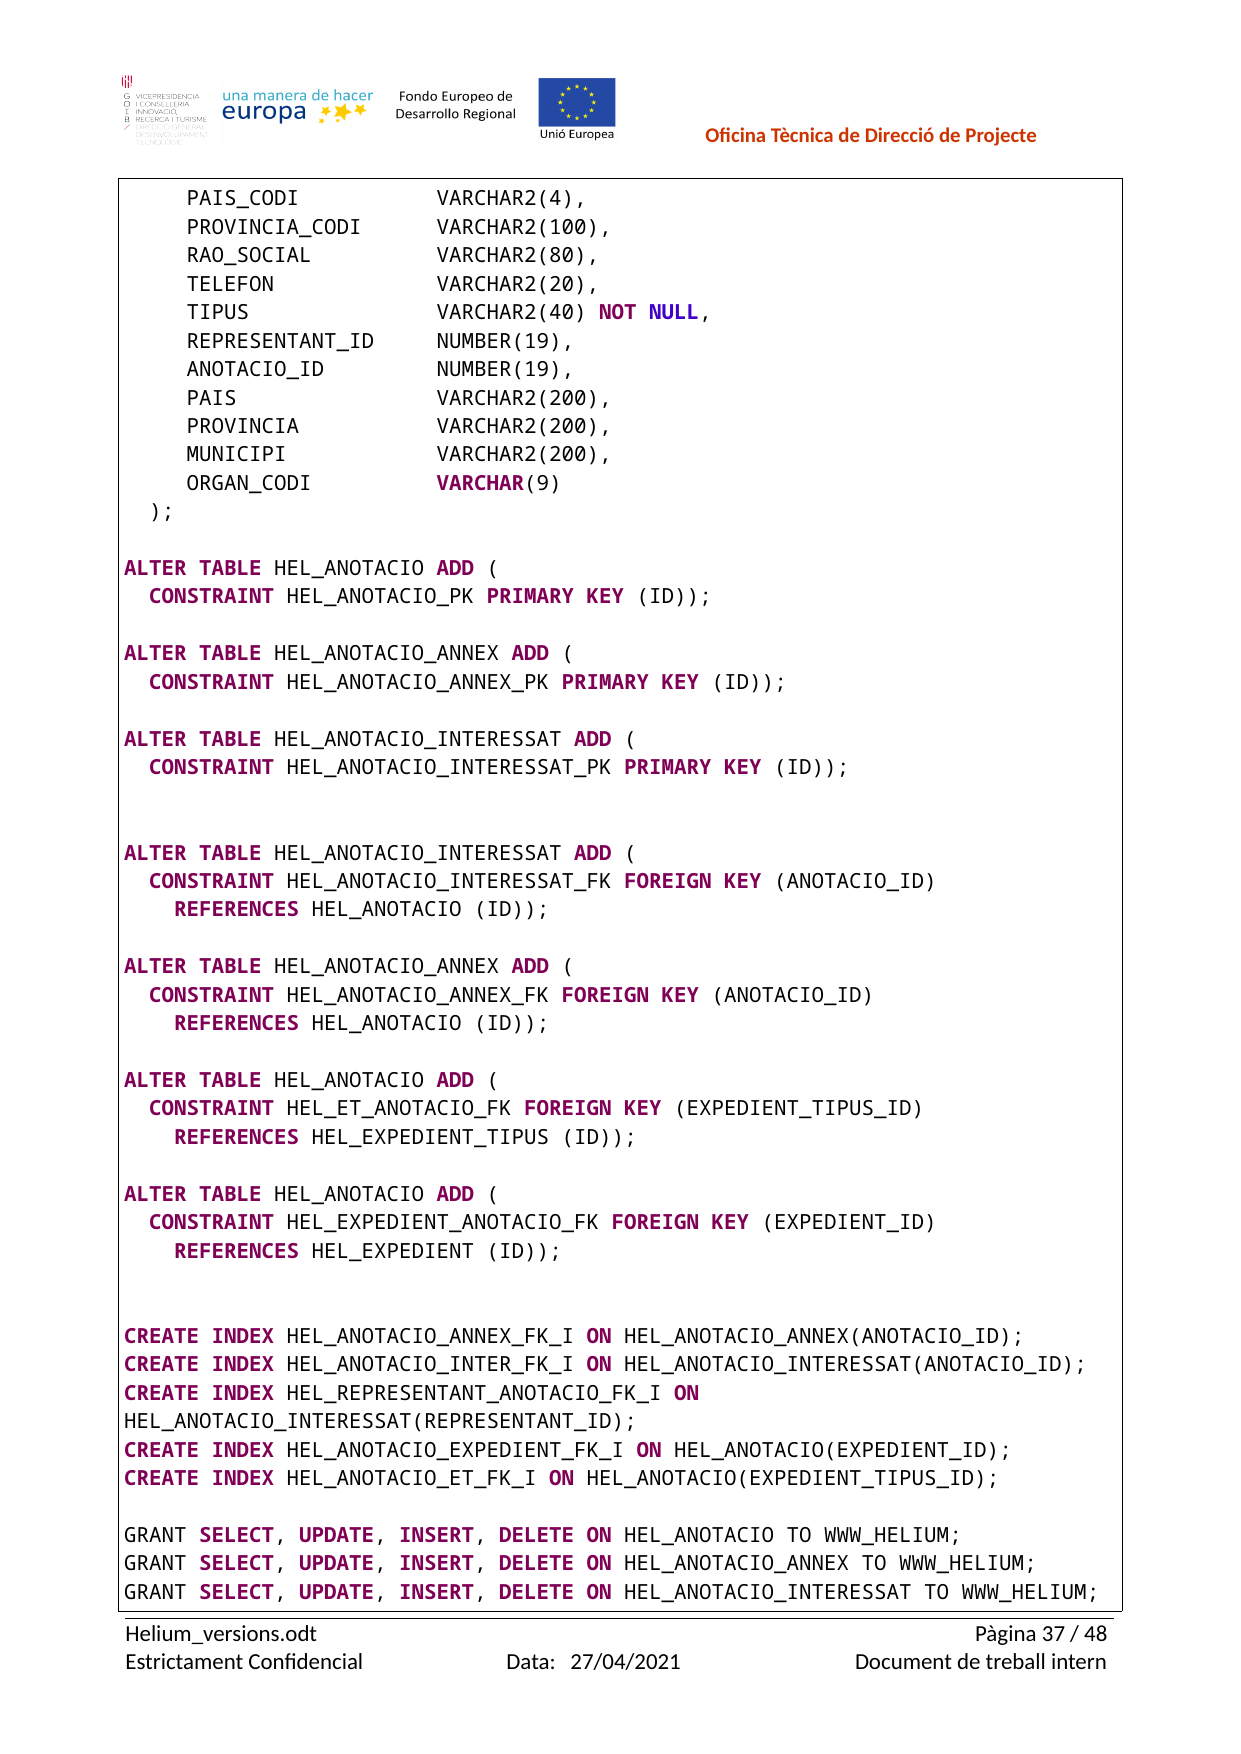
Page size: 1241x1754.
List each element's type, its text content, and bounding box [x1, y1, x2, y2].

picture [219, 73, 621, 147]
table_header PAIS_CODI VARCHAR2(4), PROVINCIA_CODI VARCHAR2(100), RAO_SOCIAL VARCHAR2(80), TELEFON VARCHAR2(20), TIPUS VARCHAR2(40) NOT NULL, REPRESENTANT_ID NUMBER(19), ANOTACIO_ID NUMBER(19), PAIS VARCHAR2(200), PROVINCIA VARCHAR2(200), MUNICIPI VARCHAR2(200), ORGAN_CODI VARCHAR(9) ); ALTER TABLE HEL_ANOTACIO ADD ( CONSTRAINT HEL_ANOTACIO_PK PRIMARY KEY (ID)); ALTER TABLE HEL_ANOTACIO_ANNEX ADD ( CONSTRAINT HEL_ANOTACIO_ANNEX_PK PRIMARY KEY (ID)); ALTER TABLE HEL_ANOTACIO_INTERESSAT ADD ( CONSTRAINT HEL_ANOTACIO_INTERESSAT_PK PRIMARY KEY (ID)); ALTER TABLE HEL_ANOTACIO_INTERESSAT ADD ( CONSTRAINT HEL_ANOTACIO_INTERESSAT_FK FOREIGN KEY (ANOTACIO_ID) REFERENCES HEL_ANOTACIO (ID)); ALTER TABLE HEL_ANOTACIO_ANNEX ADD ( CONSTRAINT HEL_ANOTACIO_ANNEX_FK FOREIGN KEY (ANOTACIO_ID) REFERENCES HEL_ANOTACIO (ID)); ALTER TABLE HEL_ANOTACIO ADD ( CONSTRAINT HEL_ET_ANOTACIO_FK FOREIGN KEY (EXPEDIENT_TIPUS_ID) REFERENCES HEL_EXPEDIENT_TIPUS (ID)); ALTER TABLE HEL_ANOTACIO ADD ( CONSTRAINT HEL_EXPEDIENT_ANOTACIO_FK FOREIGN KEY (EXPEDIENT_ID) REFERENCES HEL_EXPEDIENT (ID)); CREATE INDEX HEL_ANOTACIO_ANNEX_FK_I ON HEL_ANOTACIO_ANNEX(ANOTACIO_ID); CREATE INDEX HEL_ANOTACIO_INTER_FK_I ON HEL_ANOTACIO_INTERESSAT(ANOTACIO_ID); CREATE INDEX HEL_REPRESENTANT_ANOTACIO_FK_I ON HEL_ANOTACIO_INTERESSAT(REPRESENTANT_ID); CREATE INDEX HEL_ANOTACIO_EXPEDIENT_FK_I ON HEL_ANOTACIO(EXPEDIENT_ID); CREATE INDEX HEL_ANOTACIO_ET_FK_I ON HEL_ANOTACIO(EXPEDIENT_TIPUS_ID); GRANT SELECT, UPDATE, INSERT, DELETE ON HEL_ANOTACIO TO WWW_HELIUM; GRANT SELECT, UPDATE, INSERT, DELETE ON HEL_ANOTACIO_ANNEX TO WWW_HELIUM; GRANT SELECT, UPDATE, INSERT, DELETE ON HEL_ANOTACIO_INTERESSAT TO WWW_HELIUM; [119, 179, 1122, 1611]
picture [118, 73, 213, 147]
